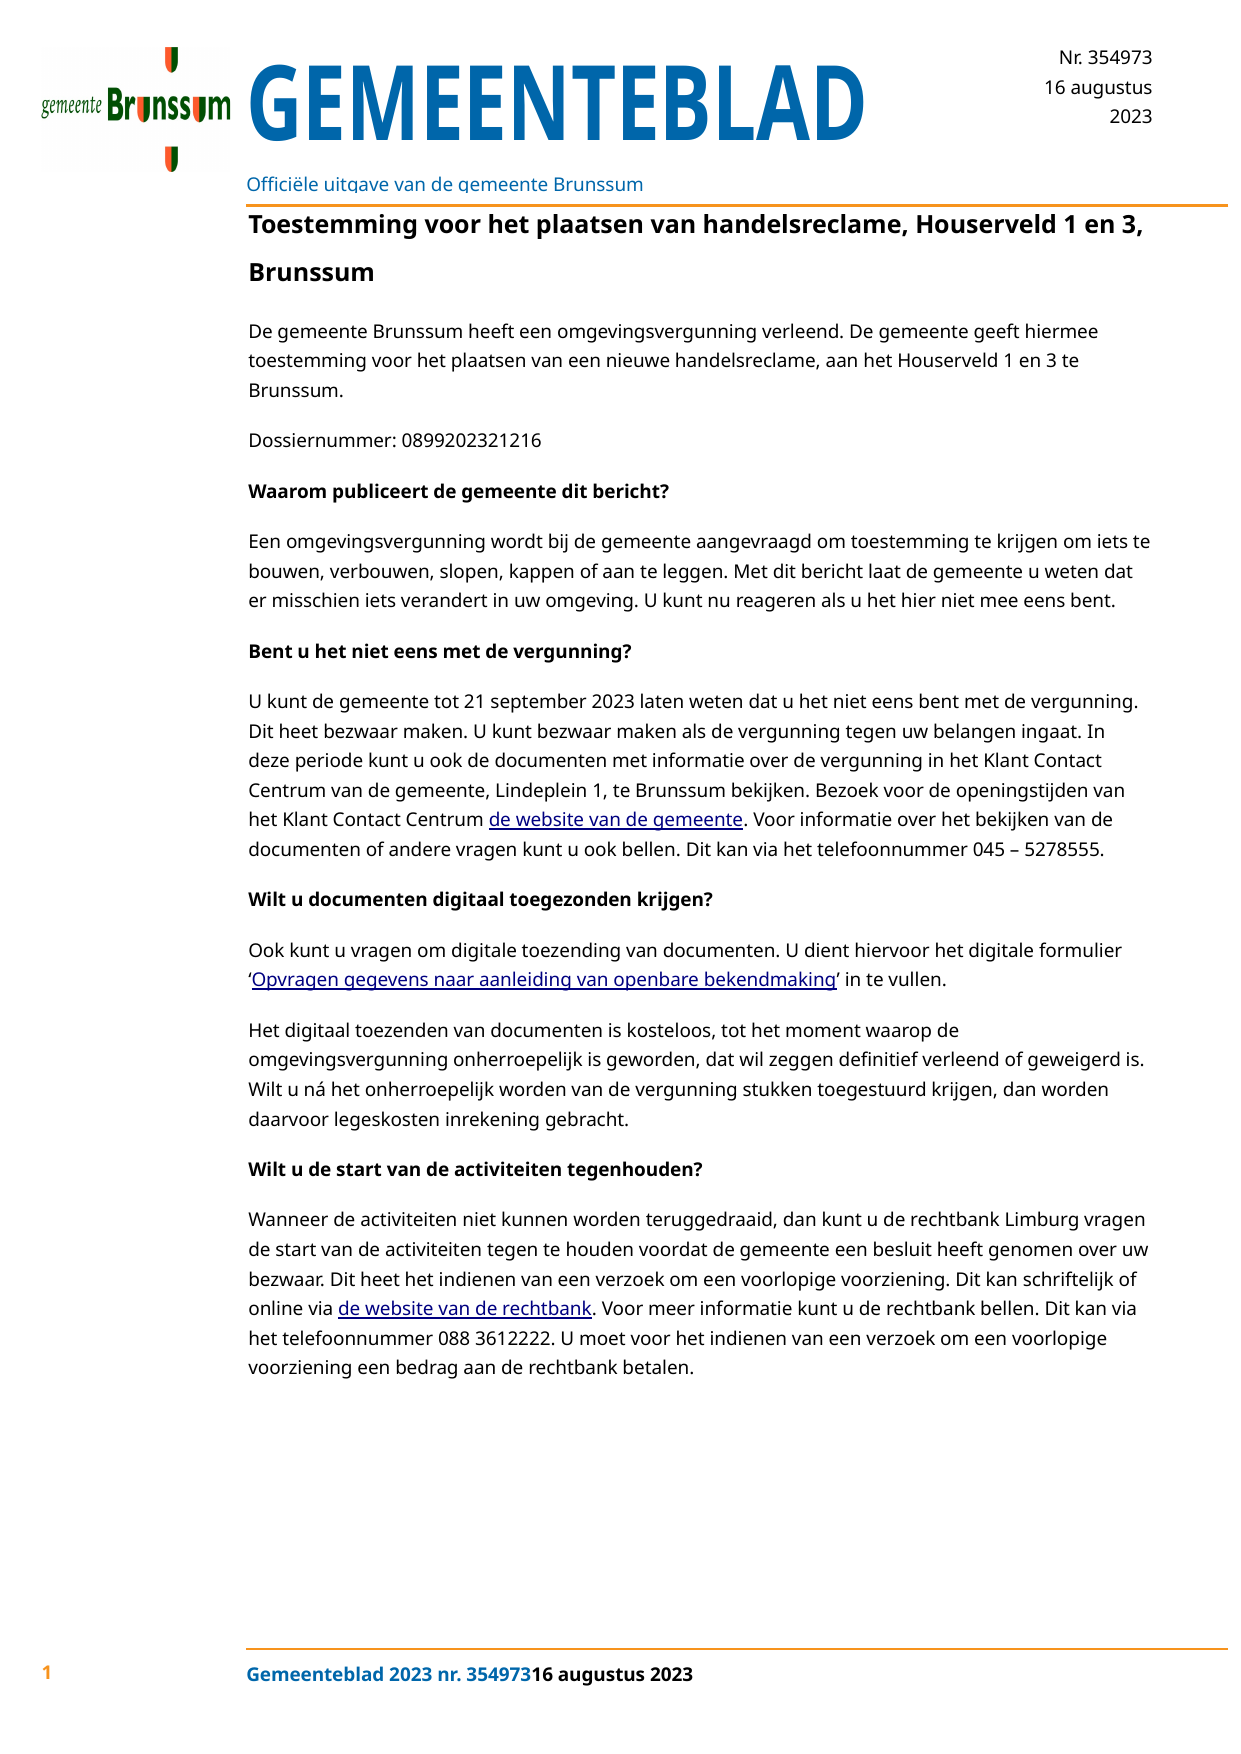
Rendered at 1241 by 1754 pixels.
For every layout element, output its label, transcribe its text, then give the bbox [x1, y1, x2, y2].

text Wilt u de start van de activiteiten tegenhouden? [248, 1156, 1152, 1182]
text Waarom publiceert de gemeente dit bericht? [248, 478, 1152, 504]
text Het digitaal toezenden van documenten is kosteloos, tot het moment waarop de omgevingsvergunning onherroepelijk is geworden, dat wil zeggen definitief verleend of geweigerd is. Wilt u ná het onherroepelijk worden van de vergunning stukken toegestuurd krijgen, dan worden daarvoor legeskosten inrekening gebracht. [248, 1017, 1152, 1132]
text U kunt de gemeente tot 21 september 2023 laten weten dat u het niet eens bent met de vergunning. Dit heet bezwaar maken. U kunt bezwaar maken als de vergunning tegen uw belangen ingaat. In deze periode kunt u ook de documenten met informatie over de vergunning in het Klant Contact Centrum van de gemeente, Lindeplein 1, te Brunssum bekijken. Bezoek voor de openingstijden van het Klant Contact Centrum de website van de gemeente. Voor informatie over het bekijken van de documenten of andere vragen kunt u ook bellen. Dit kan via het telefoonnummer 045 – 5278555. [248, 688, 1152, 862]
text Wanneer de activiteiten niet kunnen worden teruggedraaid, dan kunt u de rechtbank Limburg vragen de start van de activiteiten tegen te houden voordat de gemeente een besluit heeft genomen over uw bezwaar. Dit heet het indienen van een verzoek om een voorlopige voorziening. Dit kan schriftelijk of online via de website van de rechtbank. Voor meer informatie kunt u de rechtbank bellen. Dit kan via het telefoonnummer 088 3612222. U moet voor het indienen van een verzoek om een voorlopige voorziening een bedrag aan de rechtbank betalen. [248, 1207, 1152, 1380]
text Ook kunt u vragen om digitale toezending van documenten. U dient hiervoor het digitale formulier ‘Opvragen gegevens naar aanleiding van openbare bekendmaking’ in te vullen. [248, 937, 1152, 992]
text Dossiernummer: 0899202321216 [248, 427, 1152, 453]
picture [41, 47, 231, 172]
text Bent u het niet eens met de vergunning? [248, 638, 1152, 664]
text Wilt u documenten digitaal toegezonden krijgen? [248, 887, 1152, 912]
text De gemeente Brunssum heeft een omgevingsvergunning verleend. De gemeente geeft hiermee toestemming voor het plaatsen van een nieuwe handelsreclame, aan het Houserveld 1 en 3 te Brunssum. [248, 318, 1152, 403]
text Toestemming voor het plaatsen van handelsreclame, Houserveld 1 en 3, Brunssum [248, 207, 1152, 288]
text Een omgevingsvergunning wordt bij de gemeente aangevraagd om toestemming te krijgen om iets te bouwen, verbouwen, slopen, kappen of aan te leggen. Met dit bericht laat de gemeente u weten dat er misschien iets verandert in uw omgeving. U kunt nu reageren als u het hier niet mee eens bent. [248, 528, 1152, 613]
